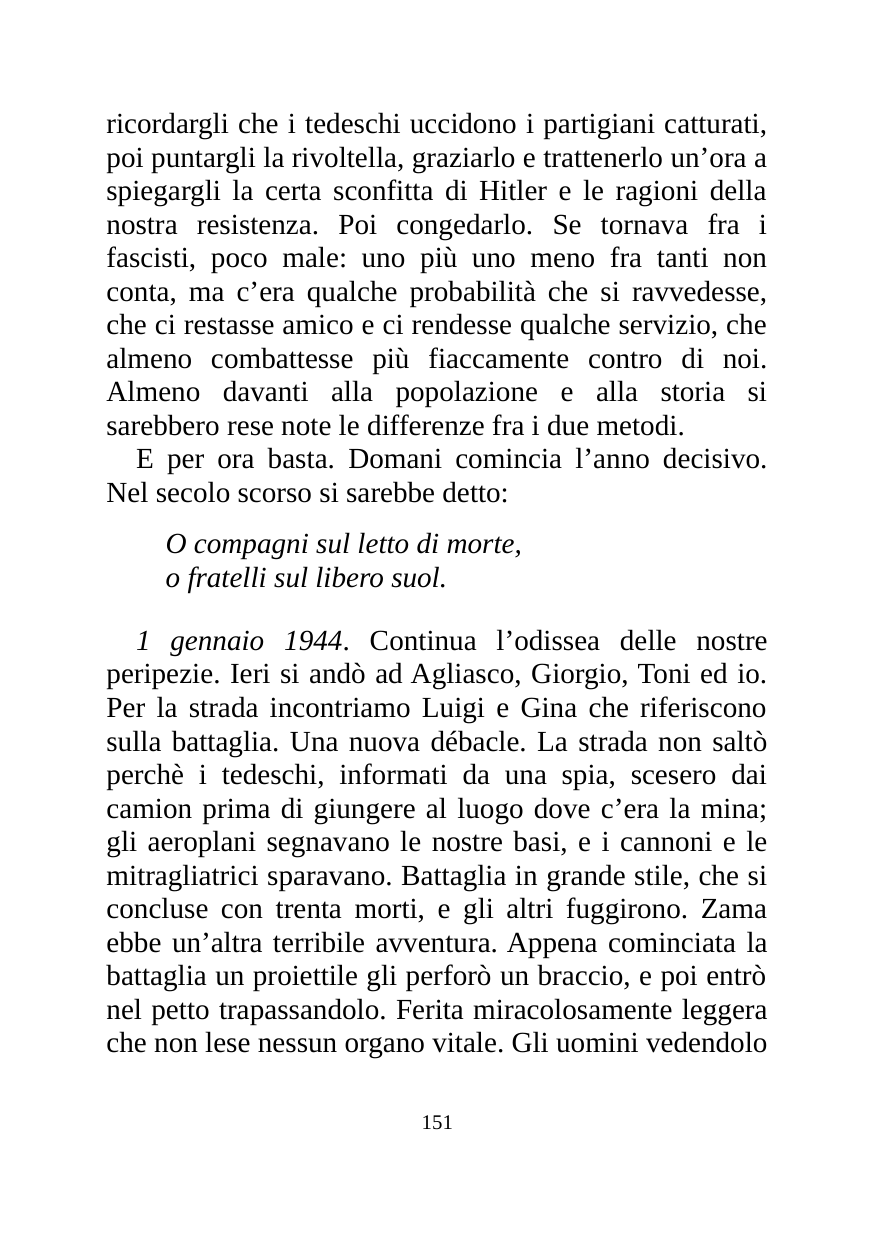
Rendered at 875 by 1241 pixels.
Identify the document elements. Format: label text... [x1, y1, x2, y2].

text E per ora basta. Domani comincia l’anno decisivo. Nel secolo scorso si sarebbe detto: [106, 442, 768, 509]
text ricordargli che i tedeschi uccidono i partigiani catturati, poi puntargli la rivoltella, graziarlo e trattenerlo un’ora a spiegargli la certa sconfitta di Hitler e le ragioni della nostra resistenza. Poi congedarlo. Se tornava fra i fascisti, poco male: uno più uno meno fra tanti non conta, ma c’era qualche probabilità che si ravvedesse, che ci restasse amico e ci rendesse qualche servizio, che almeno combattesse più fiaccamente contro di noi. Almeno davanti alla popolazione e alla storia si sarebbero rese note le differenze fra i due metodi. [106, 106, 768, 442]
text O compagni sul letto di morte, o fratelli sul libero suol. [165, 526, 768, 593]
text 1 gennaio 1944. Continua l’odissea delle nostre peripezie. Ieri si andò ad Agliasco, Giorgio, Toni ed io. Per la strada incontriamo Luigi e Gina che riferiscono sulla battaglia. Una nuova débacle. La strada non saltò perchè i tedeschi, informati da una spia, scesero dai camion prima di giungere al luogo dove c’era la mina; gli aeroplani segnavano le nostre basi, e i cannoni e le mitragliatrici sparavano. Battaglia in grande stile, che si concluse con trenta morti, e gli altri fuggirono. Zama ebbe un’altra terribile avventura. Appena cominciata la battaglia un proiettile gli perforò un braccio, e poi entrò nel petto trapassandolo. Ferita miracolosamente leggera che non lese nessun organo vitale. Gli uomini vedendolo [106, 623, 768, 1059]
